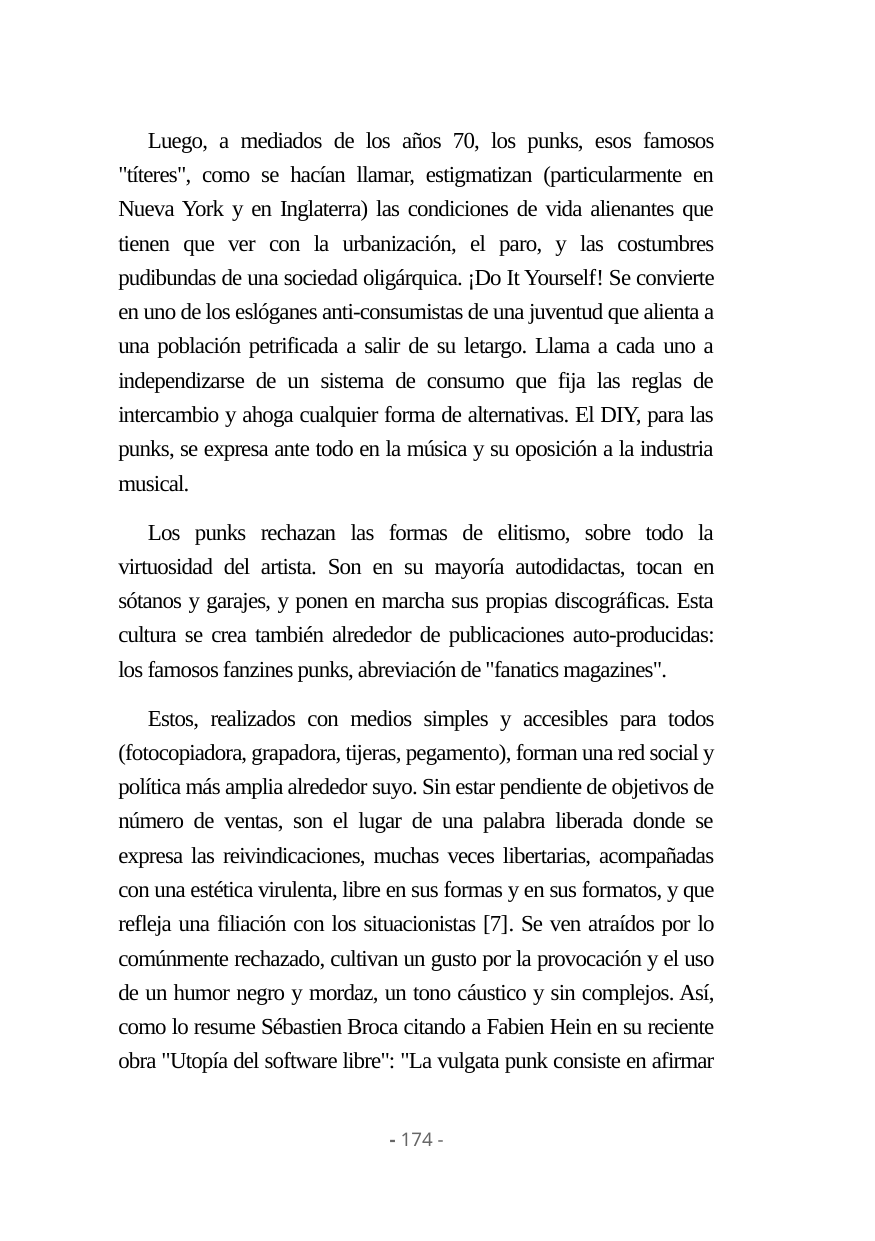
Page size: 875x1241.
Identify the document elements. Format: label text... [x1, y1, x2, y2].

text Los punks rechazan las formas de elitismo, sobre todo la virtuosidad del artista. Son en su mayoría autodidactas, tocan en sótanos y garajes, y ponen en marcha sus propias discográficas. Esta cultura se crea también alrededor de publicaciones auto-producidas: los famosos fanzines punks, abreviación de "fanatics magazines". [118, 513, 714, 684]
text Estos, realizados con medios simples y accesibles para todos (fotocopiadora, grapadora, tijeras, pegamento), forman una red social y política más amplia alrededor suyo. Sin estar pendiente de objetivos de número de ventas, son el lugar de una palabra liberada donde se expresa las reivindicaciones, muchas veces libertarias, acompañadas con una estética virulenta, libre en sus formas y en sus formatos, y que refleja una filiación con los situacionistas [7]. Se ven atraídos por lo comúnmente rechazado, cultivan un gusto por la provocación y el uso de un humor negro y mordaz, un tono cáustico y sin complejos. Así, como lo resume Sébastien Broca citando a Fabien Hein en su reciente obra "Utopía del software libre": "La vulgata punk consiste en afirmar [118, 699, 714, 1076]
text Luego, a mediados de los años 70, los punks, esos famosos "títeres", como se hacían llamar, estigmatizan (particularmente en Nueva York y en Inglaterra) las condiciones de vida alienantes que tienen que ver con la urbanización, el paro, y las costumbres pudibundas de una sociedad oligárquica. ¡Do It Yourself! Se convierte en uno de los eslóganes anti-consumistas de una juventud que alienta a una población petrificada a salir de su letargo. Llama a cada uno a independizarse de un sistema de consumo que fija las reglas de intercambio y ahoga cualquier forma de alternativas. El DIY, para las punks, se expresa ante todo en la música y su oposición a la industria musical. [118, 121, 714, 498]
